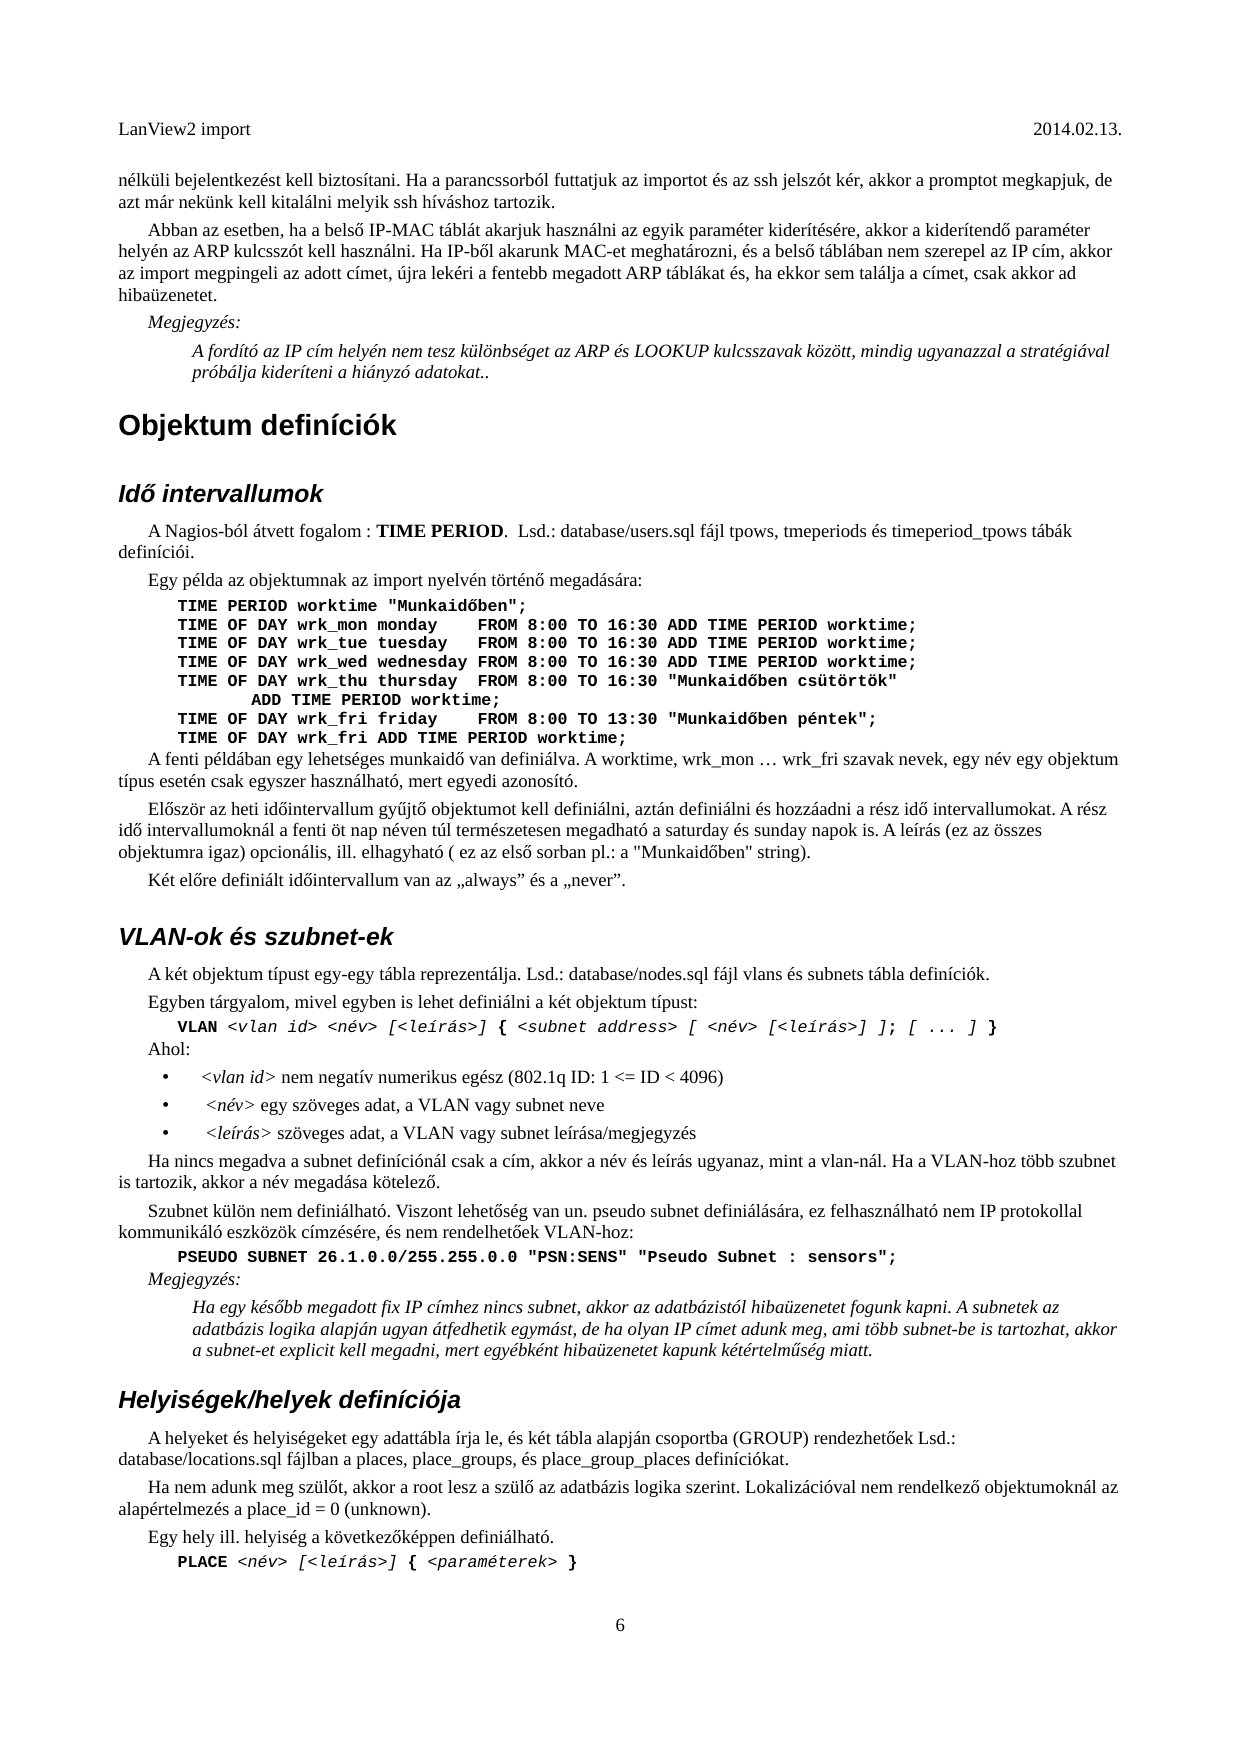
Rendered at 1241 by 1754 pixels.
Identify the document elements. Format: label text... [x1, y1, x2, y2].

text Egy hely ill. helyiség a következőképpen definiálható. [118, 1526, 1122, 1547]
text ADD TIME PERIOD worktime; [177, 692, 1122, 710]
text A fenti példában egy lehetséges munkaidő van definiálva. A worktime, wrk_mon … wrk_fri szavak nevek, egy név egy objektum típus esetén csak egyszer használható, mert egyedi azonosító. [118, 748, 1122, 791]
text TIME OF DAY wrk_wed wednesday FROM 8:00 TO 16:30 ADD TIME PERIOD worktime; [177, 654, 1122, 673]
text TIME OF DAY wrk_thu thursday FROM 8:00 TO 16:30 "Munkaidőben csütörtök" [177, 673, 1122, 692]
text TIME OF DAY wrk_tue tuesday FROM 8:00 TO 16:30 ADD TIME PERIOD worktime; [177, 635, 1122, 654]
text Megjegyzés: [118, 311, 1122, 333]
text Két előre definiált időintervallum van az „always” és a „never”. [118, 869, 1122, 890]
text TIME OF DAY wrk_fri friday FROM 8:00 TO 13:30 "Munkaidőben péntek"; [177, 710, 1122, 729]
text Megjegyzés: [118, 1268, 1122, 1289]
text TIME OF DAY wrk_mon monday FROM 8:00 TO 16:30 ADD TIME PERIOD worktime; [177, 616, 1122, 635]
list <leírás> szöveges adat, a VLAN vagy subnet leírása/megjegyzés [162, 1122, 1122, 1143]
subtitle Idő intervallumok [118, 479, 1122, 507]
subtitle VLAN-ok és szubnet-ek [118, 922, 1122, 950]
text TIME PERIOD worktime "Munkaidőben"; [177, 597, 1122, 616]
subtitle Objektum definíciók [118, 408, 1122, 441]
text Abban az esetben, ha a belső IP-MAC táblát akarjuk használni az egyik paraméter kiderítésére, akkor a kiderítendő paraméter helyén az ARP kulcsszót kell használni. Ha IP-ből akarunk MAC-et meghatározni, és a belső táblában nem szerepel az IP cím, akkor az import megpingeli az adott címet, újra lekéri a fentebb megadott ARP táblákat és, ha ekkor sem találja a címet, csak akkor ad hibaüzenetet. [118, 219, 1122, 305]
subtitle Helyiségek/helyek definíciója [118, 1386, 1122, 1414]
text nélküli bejelentkezést kell biztosítani. Ha a parancssorból futtatjuk az importot és az ssh jelszót kér, akkor a promptot megkapjuk, de azt már nekünk kell kitalálni melyik ssh híváshoz tartozik. [118, 169, 1122, 212]
list <vlan id> nem negatív numerikus egész (802.1q ID: 1 <= ID < 4096) [162, 1066, 1122, 1087]
text Egy példa az objektumnak az import nyelvén történő megadására: [118, 569, 1122, 591]
text Ahol: [118, 1038, 1122, 1059]
text Ha nem adunk meg szülőt, akkor a root lesz a szülő az adatbázis logika szerint. Lokalizációval nem rendelkező objektumoknál az alapértelmezés a place_id = 0 (unknown). [118, 1476, 1122, 1519]
text Ha nincs megadva a subnet definíciónál csak a cím, akkor a név és leírás ugyanaz, mint a vlan-nál. Ha a VLAN-hoz több szubnet is tartozik, akkor a név megadása kötelező. [118, 1150, 1122, 1193]
text PLACE <név> [<leírás>] { <paraméterek> } [177, 1554, 1122, 1573]
text A két objektum típust egy-egy tábla reprezentálja. Lsd.: database/nodes.sql fájl vlans és subnets tábla definíciók. [118, 963, 1122, 984]
text A helyeket és helyiségeket egy adattábla írja le, és két tábla alapján csoportba (GROUP) rendezhetőek Lsd.: database/locations.sql fájlban a places, place_groups, és place_group_places definíciókat. [118, 1427, 1122, 1470]
text Ha egy később megadott fix IP címhez nincs subnet, akkor az adatbázistól hibaüzenetet fogunk kapni. A subnetek az adatbázis logika alapján ugyan átfedhetik egymást, de ha olyan IP címet adunk meg, ami több subnet-be is tartozhat, akkor a subnet-et explicit kell megadni, mert egyébként hibaüzenetet kapunk kétértelműség miatt. [192, 1296, 1122, 1361]
text TIME OF DAY wrk_fri ADD TIME PERIOD worktime; [177, 729, 1122, 748]
text Először az heti időintervallum gyűjtő objektumot kell definiálni, aztán definiálni és hozzáadni a rész idő intervallumokat. A rész idő intervallumoknál a fenti öt nap néven túl természetesen megadható a saturday és sunday napok is. A leírás (ez az összes objektumra igaz) opcionális, ill. elhagyható ( ez az első sorban pl.: a "Munkaidőben" string). [118, 798, 1122, 862]
text PSEUDO SUBNET 26.1.0.0/255.255.0.0 "PSN:SENS" "Pseudo Subnet : sensors"; [177, 1249, 1122, 1268]
list <név> egy szöveges adat, a VLAN vagy subnet neve [162, 1094, 1122, 1115]
text VLAN <vlan id> <név> [<leírás>] { <subnet address> [ <név> [<leírás>] ]; [ ... ] } [177, 1019, 1122, 1038]
text A Nagios-ból átvett fogalom : TIME PERIOD. Lsd.: database/users.sql fájl tpows, tmeperiods és timeperiod_tpows tábák definíciói. [118, 520, 1122, 563]
text Egyben tárgyalom, mivel egyben is lehet definiálni a két objektum típust: [118, 991, 1122, 1012]
text Szubnet külön nem definiálható. Viszont lehetőség van un. pseudo subnet definiálására, ez felhasználható nem IP protokollal kommunikáló eszközök címzésére, és nem rendelhetőek VLAN-hoz: [118, 1199, 1122, 1243]
text A fordító az IP cím helyén nem tesz különbséget az ARP és LOOKUP kulcsszavak között, mindig ugyanazzal a stratégiával próbálja kideríteni a hiányzó adatokat.. [192, 339, 1122, 383]
